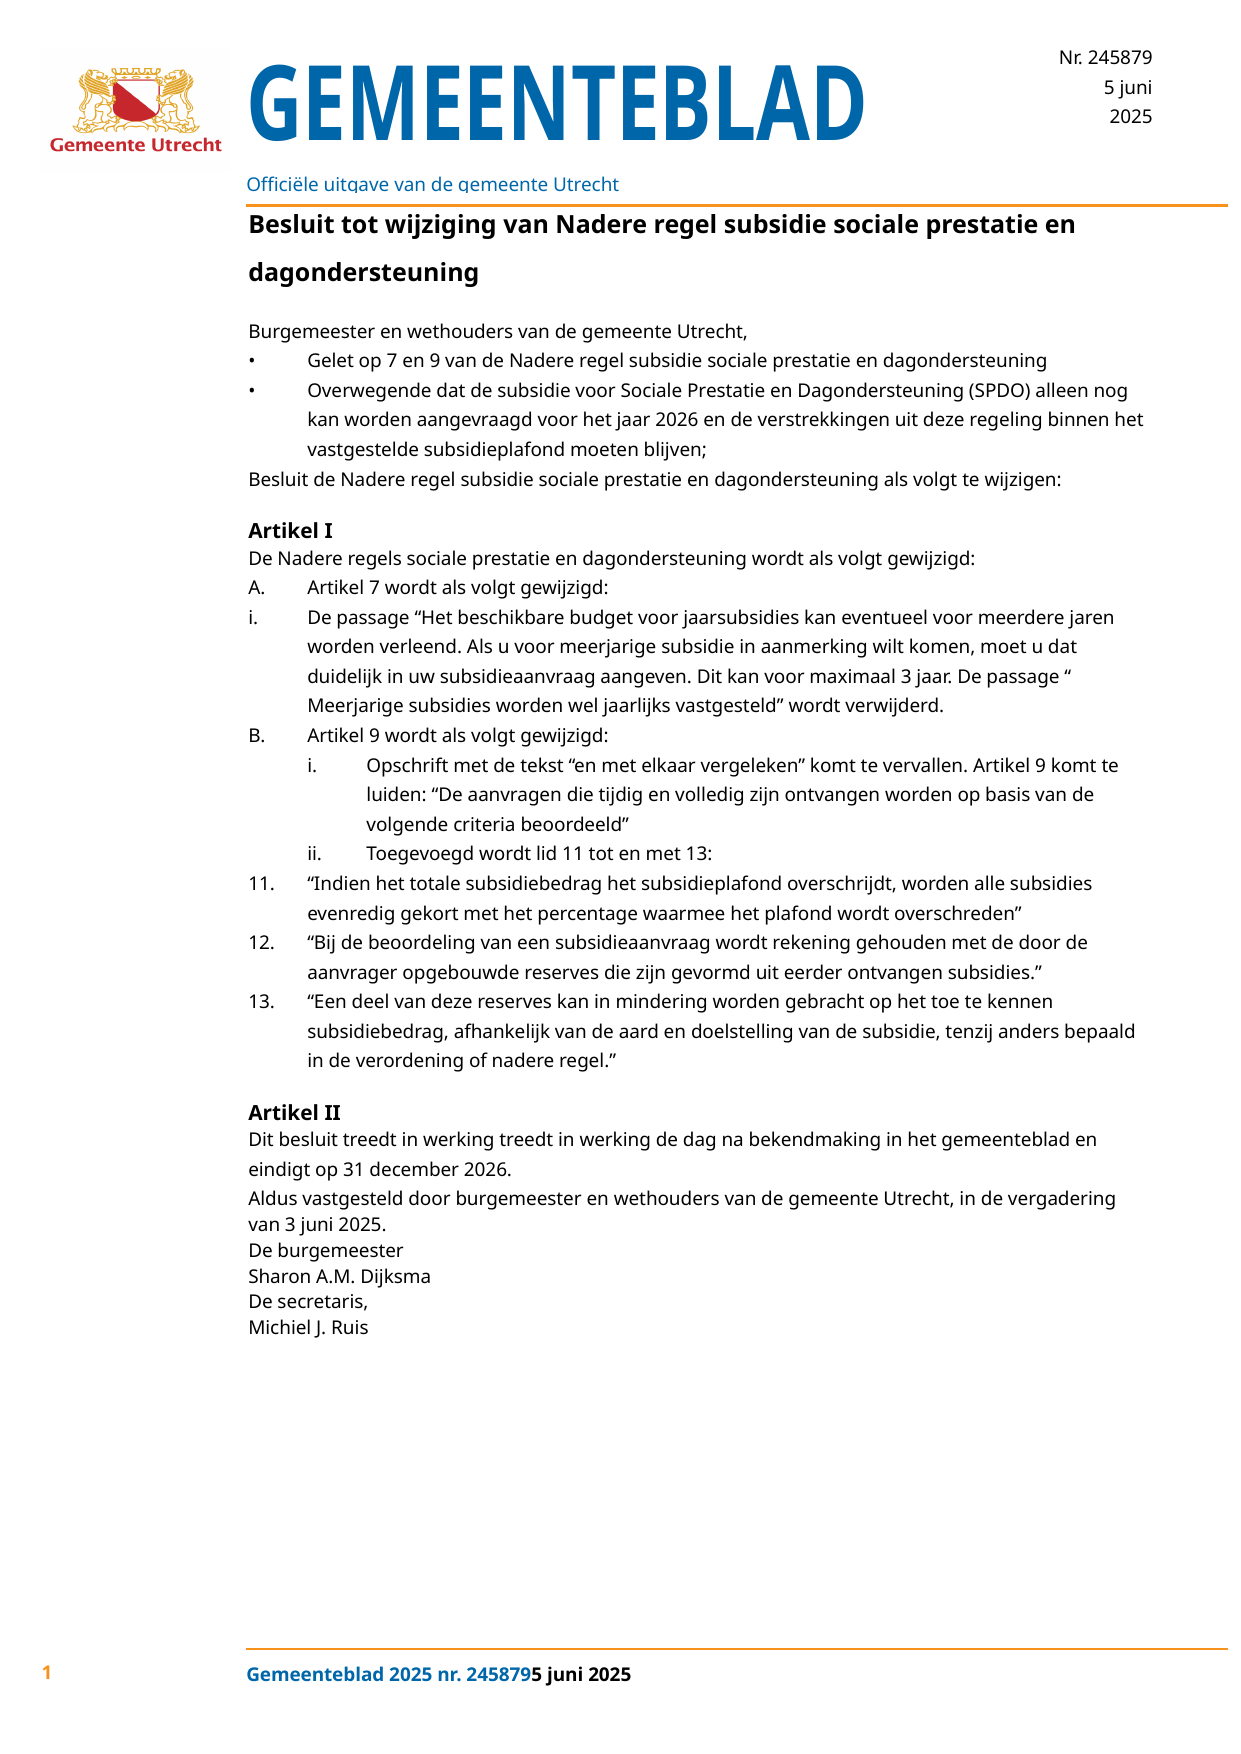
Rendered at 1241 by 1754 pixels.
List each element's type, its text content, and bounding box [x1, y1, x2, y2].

text Burgemeester en wethouders van de gemeente Utrecht, [248, 318, 1152, 344]
list Gelet op 7 en 9 van de Nadere regel subsidie sociale prestatie en dagondersteuning [248, 347, 1152, 373]
text Besluit de Nadere regel subsidie sociale prestatie en dagondersteuning als volgt te wijzigen: [248, 466, 1152, 492]
text Artikel II [248, 1098, 1152, 1126]
list Artikel 7 wordt als volgt gewijzigd: [248, 574, 1152, 600]
text Sharon A.M. Dijksma [248, 1263, 1152, 1288]
list Artikel 9 wordt als volgt gewijzigd: [248, 722, 1152, 748]
list Toegevoegd wordt lid 11 tot en met 13: [307, 841, 1152, 866]
picture [41, 47, 231, 172]
text Besluit tot wijziging van Nadere regel subsidie sociale prestatie en dagondersteuning [248, 207, 1152, 288]
list “Een deel van deze reserves kan in mindering worden gebracht op het toe te kennen subsidiebedrag, afhankelijk van de aard en doelstelling van de subsidie, tenzij anders bepaald in de verordening of nadere regel.” [248, 988, 1152, 1073]
text De burgemeester [248, 1237, 1152, 1263]
text Michiel J. Ruis [248, 1314, 1152, 1340]
text Aldus vastgesteld door burgemeester en wethouders van de gemeente Utrecht, in de vergadering van 3 juni 2025. [248, 1186, 1152, 1237]
text Dit besluit treedt in werking treedt in werking de dag na bekendmaking in het gemeenteblad en eindigt op 31 december 2026. [248, 1126, 1152, 1182]
list “Indien het totale subsidiebedrag het subsidieplafond overschrijdt, worden alle subsidies evenredig gekort met het percentage waarmee het plafond wordt overschreden” [248, 870, 1152, 925]
text Artikel I [248, 516, 1152, 545]
list “Bij de beoordeling van een subsidieaanvraag wordt rekening gehouden met de door de aanvrager opgebouwde reserves die zijn gevormd uit eerder ontvangen subsidies.” [248, 929, 1152, 984]
list De passage “Het beschikbare budget voor jaarsubsidies kan eventueel voor meerdere jaren worden verleend. Als u voor meerjarige subsidie in aanmerking wilt komen, moet u dat duidelijk in uw subsidieaanvraag aangeven. Dit kan voor maximaal 3 jaar. De passage “ Meerjarige subsidies worden wel jaarlijks vastgesteld” wordt verwijderd. [248, 604, 1152, 718]
list Overwegende dat de subsidie voor Sociale Prestatie en Dagondersteuning (SPDO) alleen nog kan worden aangevraagd voor het jaar 2026 en de verstrekkingen uit deze regeling binnen het vastgestelde subsidieplafond moeten blijven; [248, 377, 1152, 462]
text De secretaris, [248, 1288, 1152, 1314]
text De Nadere regels sociale prestatie en dagondersteuning wordt als volgt gewijzigd: [248, 545, 1152, 570]
list Opschrift met de tekst “en met elkaar vergeleken” komt te vervallen. Artikel 9 komt te luiden: “De aanvragen die tijdig en volledig zijn ontvangen worden op basis van de volgende criteria beoordeeld” [307, 752, 1152, 837]
